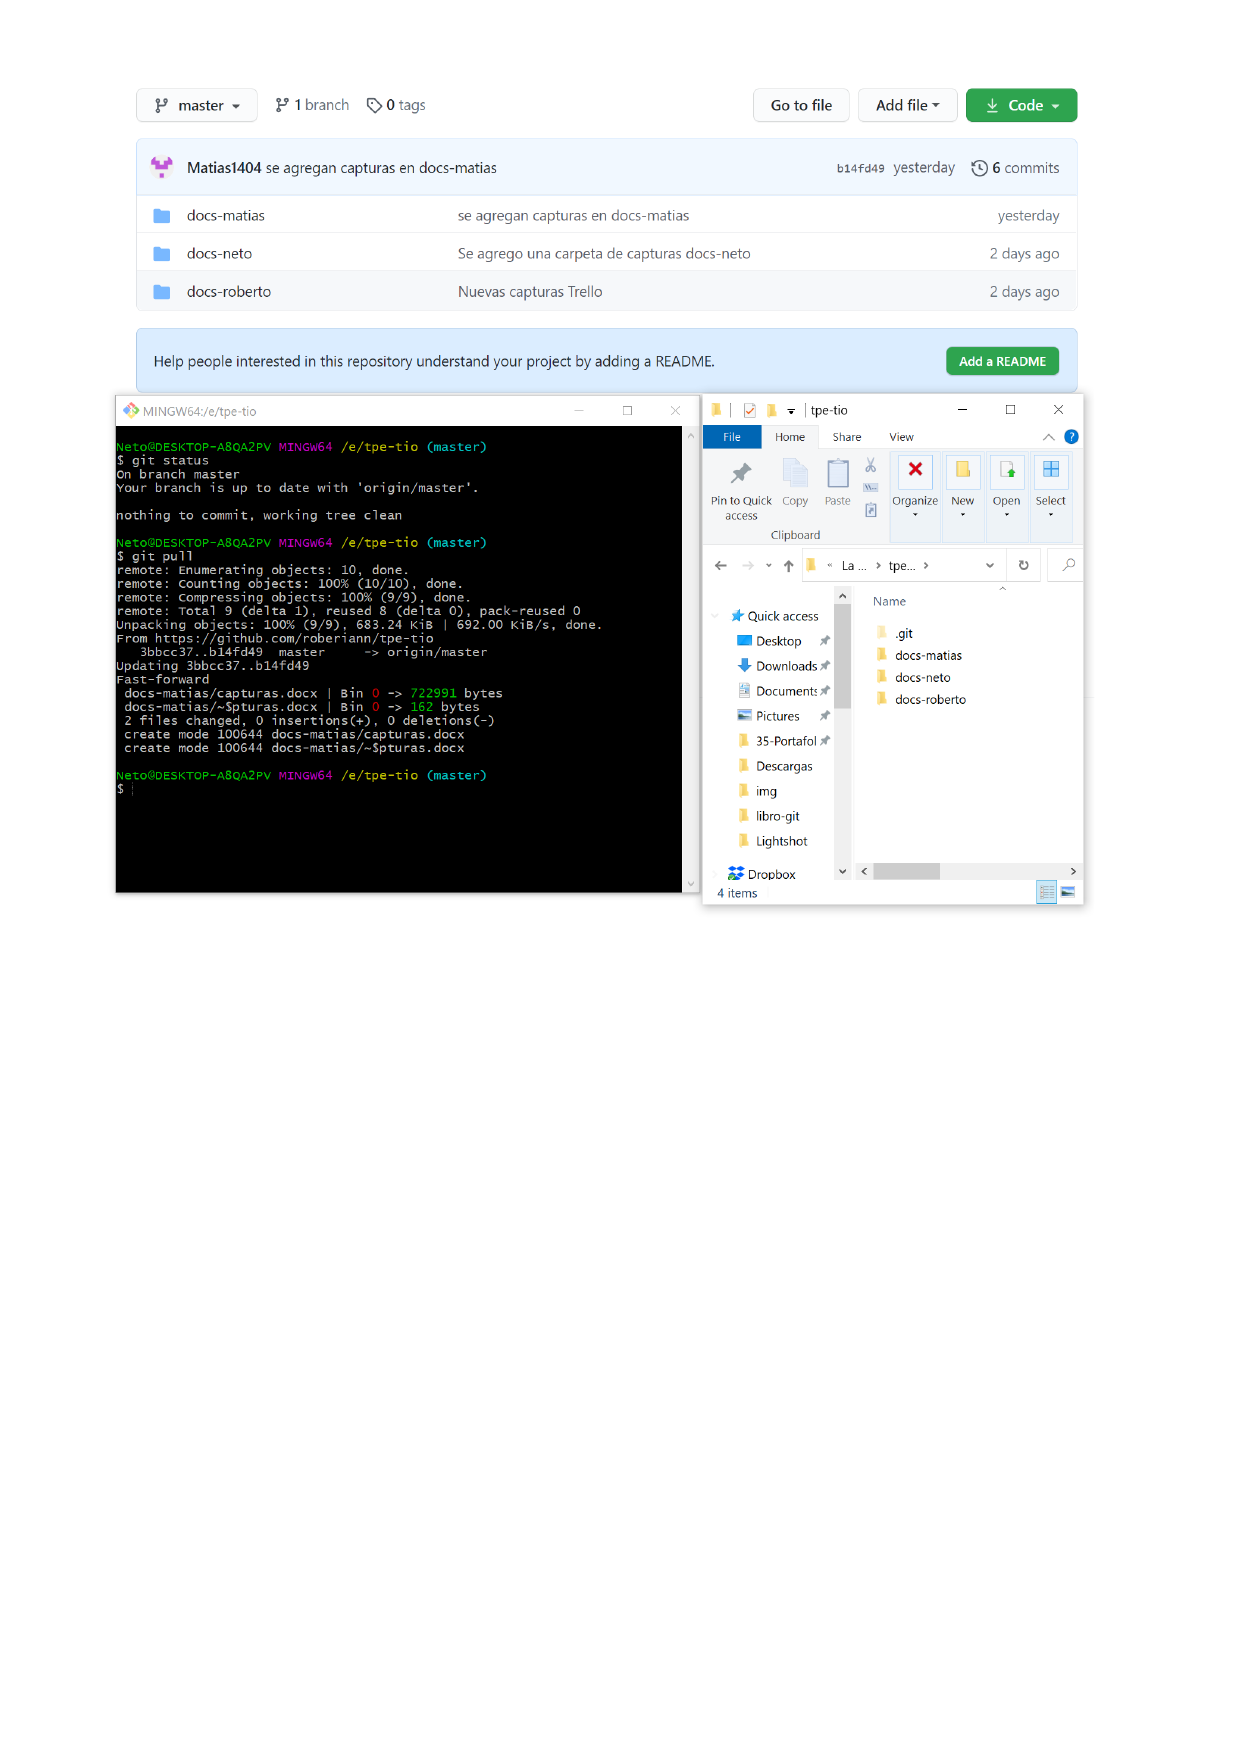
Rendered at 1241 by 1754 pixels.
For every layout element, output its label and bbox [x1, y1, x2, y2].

picture [90, 62, 1095, 922]
